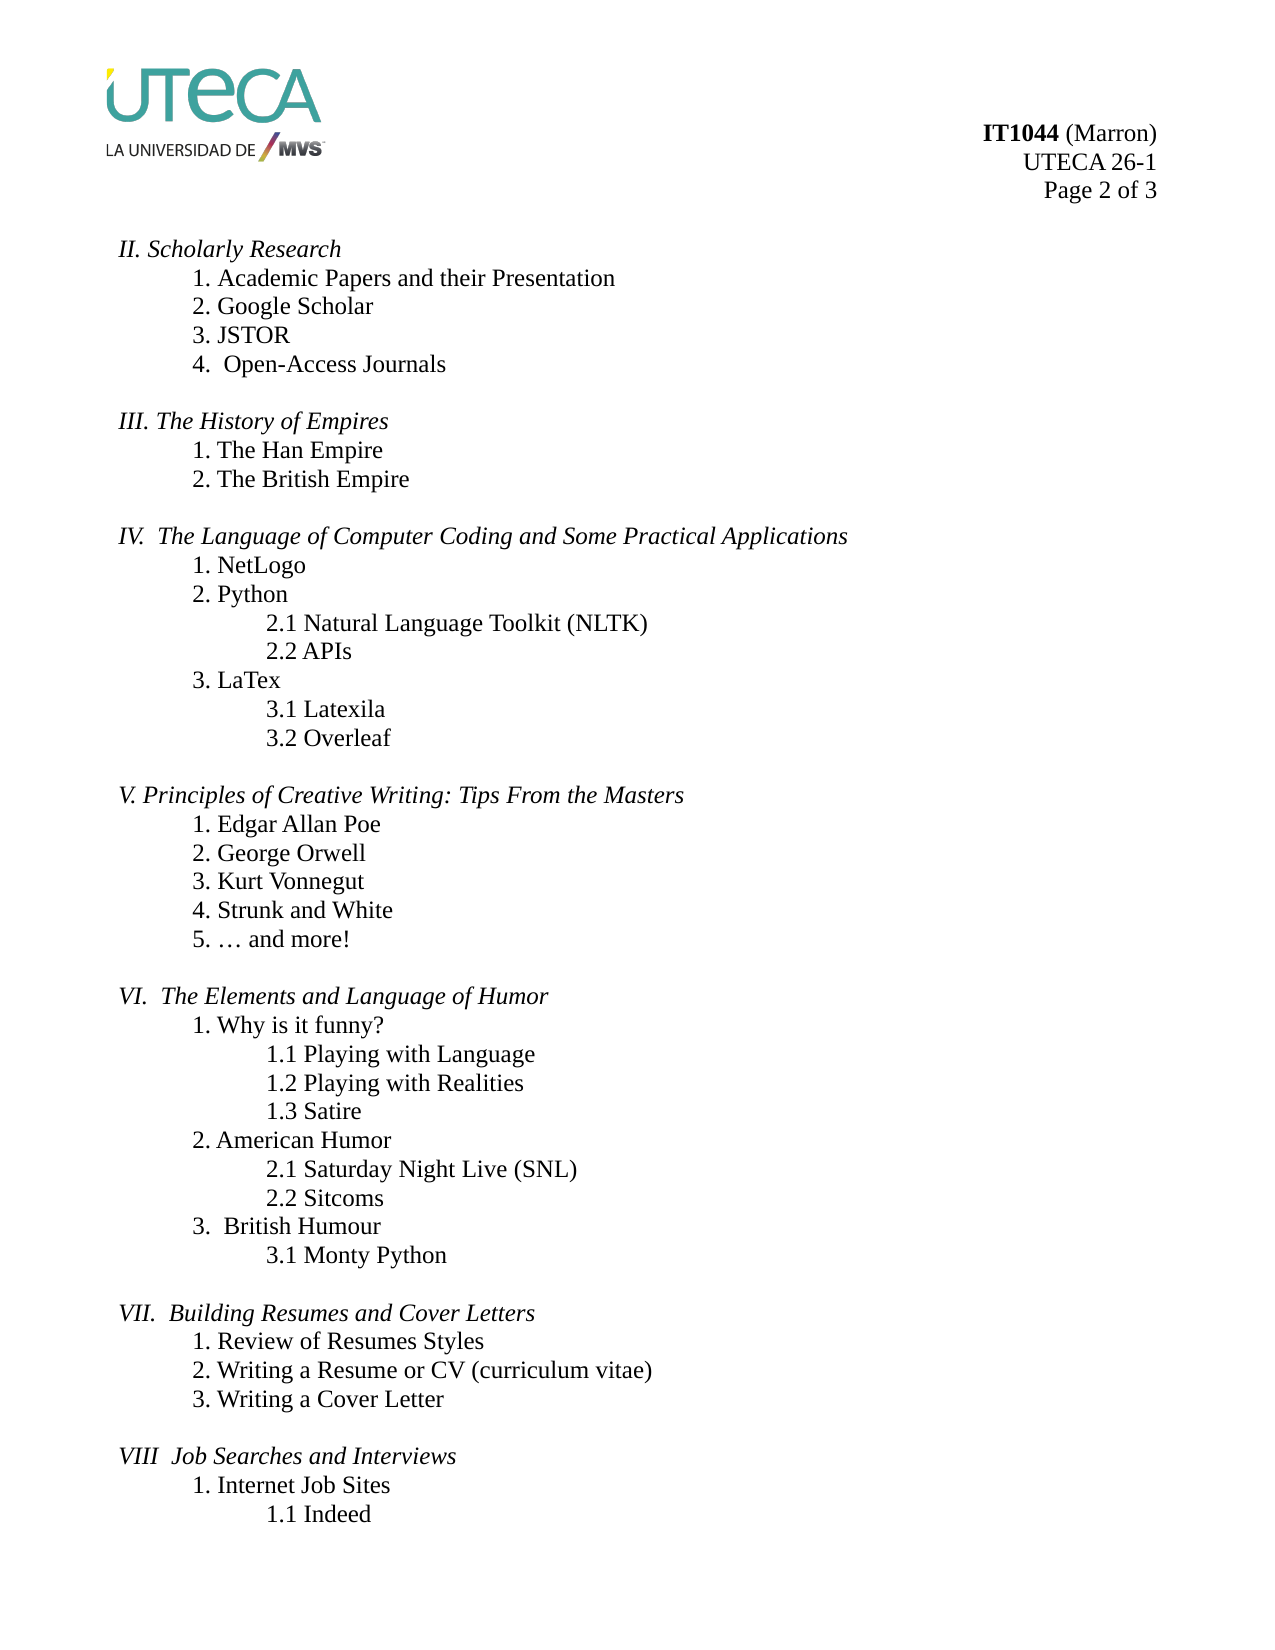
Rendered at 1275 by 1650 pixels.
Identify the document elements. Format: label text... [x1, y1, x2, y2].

text 2. George Orwell [192, 838, 1157, 866]
text 1.3 Satire [266, 1096, 1157, 1125]
text 1. NetLogo [192, 550, 1157, 579]
text 1. Why is it funny? [118, 1010, 1157, 1039]
text 3. Kurt Vonnegut [192, 866, 1157, 895]
text 2. Writing a Resume or CV (curriculum vitae) [192, 1355, 1157, 1384]
text IV. The Language of Computer Coding and Some Practical Applications [118, 521, 1157, 550]
text 3.2 Overleaf [266, 723, 1157, 751]
text 2.2 APIs [266, 636, 1157, 665]
text 2. Python [192, 579, 1157, 608]
text 3. LaTex [192, 665, 1157, 694]
text 1. Review of Resumes Styles [192, 1326, 1157, 1355]
text 1. The Han Empire [192, 435, 1157, 464]
text 2.1 Saturday Night Live (SNL) [266, 1154, 1157, 1183]
text 2. Google Scholar [192, 291, 1157, 320]
text VI. The Elements and Language of Humor [118, 981, 1157, 1010]
text 3. JSTOR [192, 320, 1157, 349]
text 2.1 Natural Language Toolkit (NLTK) [266, 608, 1157, 636]
text 4. Strunk and White [192, 895, 1157, 924]
picture [104, 64, 328, 166]
text 1.1 Indeed [118, 1499, 1157, 1528]
text 3. Writing a Cover Letter [192, 1384, 1157, 1413]
text 1.2 Playing with Realities [266, 1068, 1157, 1096]
text 1. Academic Papers and their Presentation [192, 263, 1157, 291]
text 1.1 Playing with Language [118, 1039, 1157, 1068]
text 1. Edgar Allan Poe [118, 809, 1157, 838]
text 3.1 Monty Python [192, 1240, 1157, 1269]
text VII. Building Resumes and Cover Letters [118, 1298, 1157, 1326]
text V. Principles of Creative Writing: Tips From the Masters [118, 780, 1157, 809]
text 1. Internet Job Sites [118, 1470, 1157, 1499]
text 4. Open-Access Journals [118, 349, 1157, 378]
text 2. The British Empire [192, 464, 1157, 493]
text III. The History of Empires [118, 406, 1157, 435]
text 3.1 Latexila [266, 694, 1157, 723]
text 3. British Humour [192, 1211, 1157, 1240]
text II. Scholarly Research [118, 234, 1157, 263]
text VIII Job Searches and Interviews [118, 1441, 1157, 1470]
text 2. American Humor [118, 1125, 1157, 1154]
text 5. … and more! [192, 924, 1157, 953]
text 2.2 Sitcoms [266, 1183, 1157, 1211]
